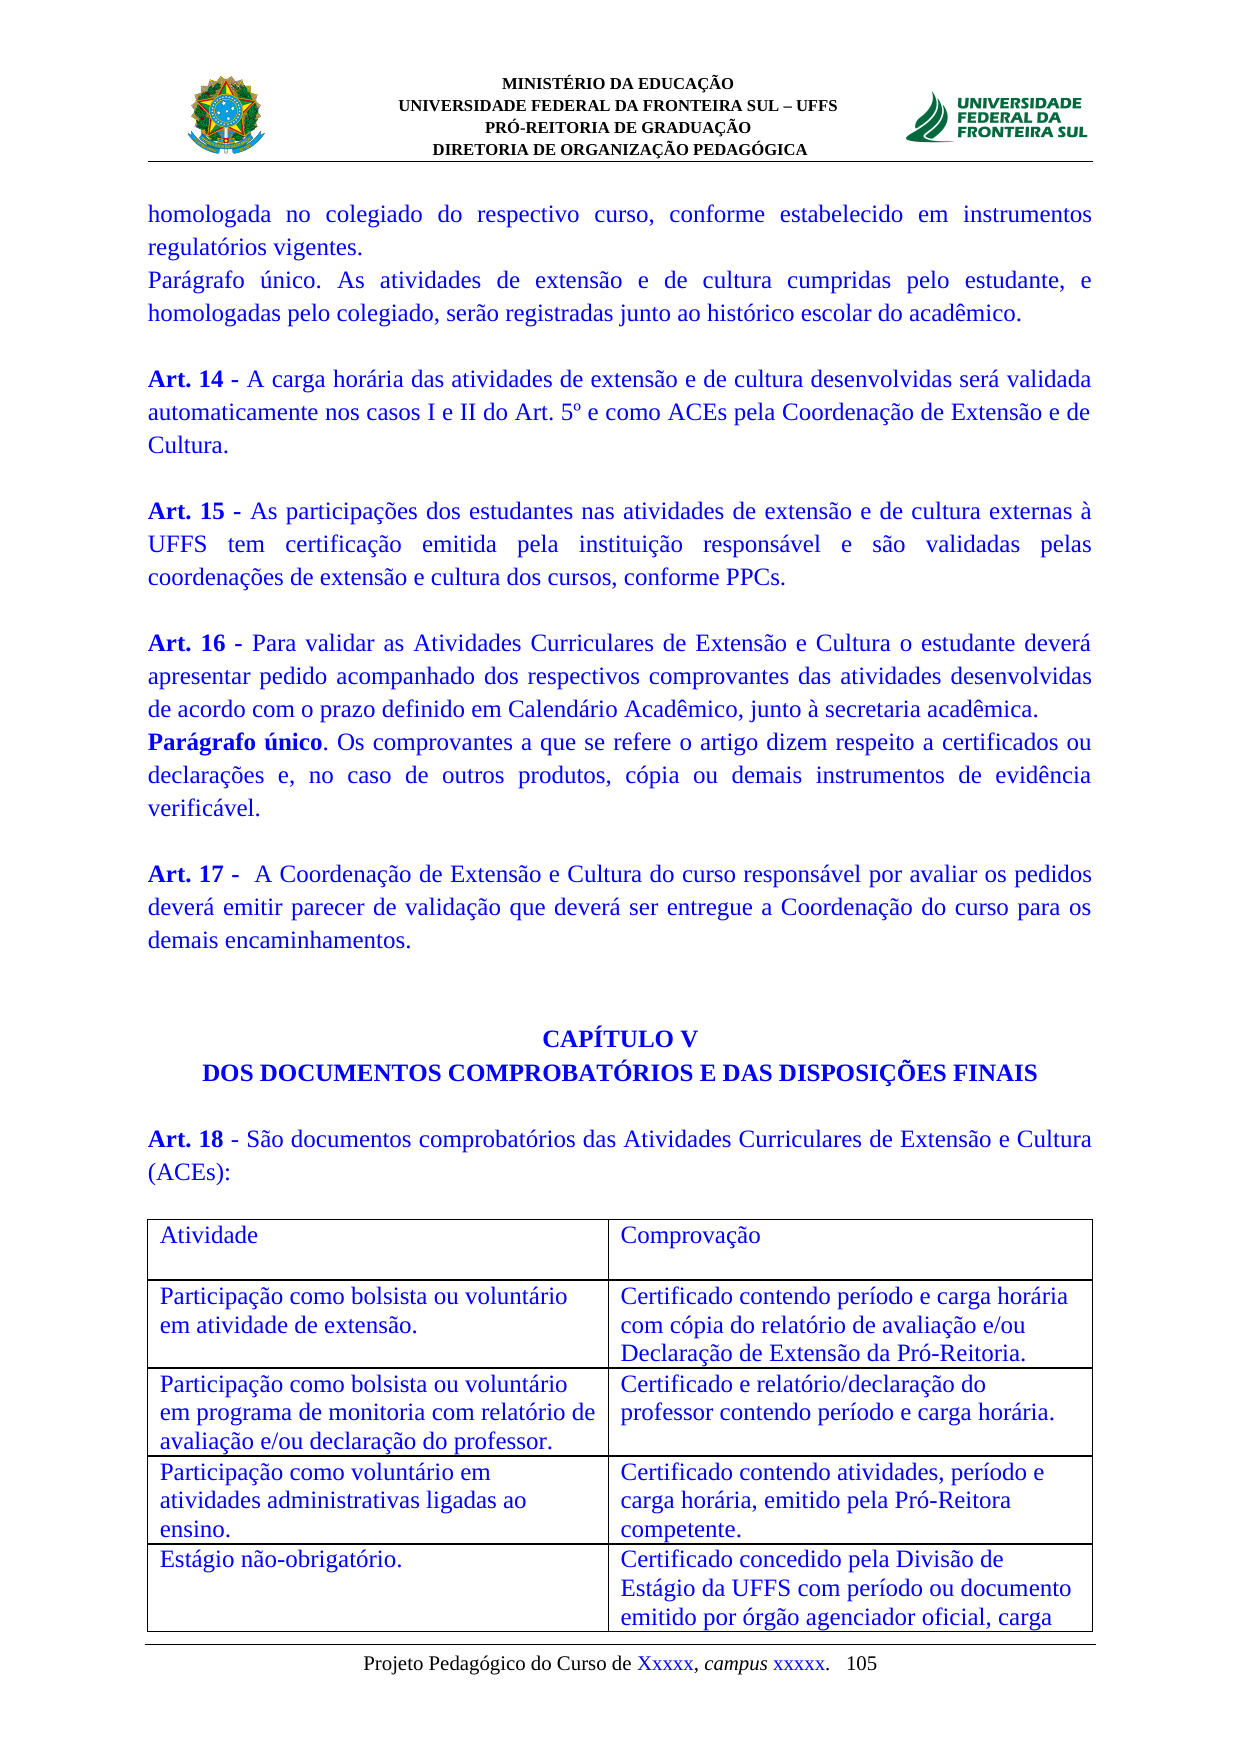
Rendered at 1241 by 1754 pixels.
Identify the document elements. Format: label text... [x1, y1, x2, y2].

text Parágrafo único. As atividades de extensão e de cultura cumpridas pelo estudante, e homologadas pelo colegiado, serão registradas junto ao histórico escolar do acadêmico. [148, 265, 1093, 327]
text Art. 18 - São documentos comprobatórios das Atividades Curriculares de Extensão e Cultura (ACEs): [148, 1124, 1093, 1185]
table_cell Certificado concedido pela Divisão de Estágio da UFFS com período ou documento emitido por órgão agenciador oficial, carga [609, 1545, 1092, 1631]
text Art. 15 - As participações dos estudantes nas atividades de extensão e de cultura externas à UFFS tem certificação emitida pela instituição responsável e são validadas pelas coordenações de extensão e cultura dos cursos, conforme PPCs. [148, 496, 1093, 591]
table_cell Certificado contendo período e carga horária com cópia do relatório de avaliação e/ou Declaração de Extensão da Pró-Reitoria. [609, 1281, 1092, 1367]
text Art. 14 - A carga horária das atividades de extensão e de cultura desenvolvidas será validada automaticamente nos casos I e II do Art. 5º e como ACEs pela Coordenação de Extensão e de Cultura. [148, 364, 1093, 459]
table_cell Certificado e relatório/declaração do professor contendo período e carga horária. [609, 1369, 1092, 1455]
table_cell Participação como bolsista ou voluntário em atividade de extensão. [148, 1281, 608, 1367]
table_cell Participação como bolsista ou voluntário em programa de monitoria com relatório de avaliação e/ou declaração do professor. [148, 1369, 608, 1455]
picture [187, 76, 265, 154]
text homologada no colegiado do respectivo curso, conforme estabelecido em instrumentos regulatórios vigentes. [148, 199, 1093, 261]
table_cell Certificado contendo atividades, período e carga horária, emitido pela Pró-Reitora competente. [609, 1457, 1092, 1543]
table_cell Estágio não-obrigatório. [148, 1545, 608, 1631]
text CAPÍTULO V [148, 1024, 1093, 1053]
table_header Atividade [148, 1220, 608, 1279]
table_cell Participação como voluntário em atividades administrativas ligadas ao ensino. [148, 1457, 608, 1543]
table_header Comprovação [609, 1220, 1092, 1279]
text Art. 16 - Para validar as Atividades Curriculares de Extensão e Cultura o estudante deverá apresentar pedido acompanhado dos respectivos comprovantes das atividades desenvolvidas de acordo com o prazo definido em Calendário Acadêmico, junto à secretaria acadêmica. [148, 628, 1093, 723]
picture [903, 90, 1090, 146]
text DOS DOCUMENTOS COMPROBATÓRIOS E DAS DISPOSIÇÕES FINAIS [148, 1058, 1093, 1086]
text Parágrafo único. Os comprovantes a que se refere o artigo dizem respeito a certificados ou declarações e, no caso de outros produtos, cópia ou demais instrumentos de evidência verificável. [148, 727, 1093, 822]
text Art. 17 - A Coordenação de Extensão e Cultura do curso responsável por avaliar os pedidos deverá emitir parecer de validação que deverá ser entregue a Coordenação do curso para os demais encaminhamentos. [148, 859, 1093, 954]
